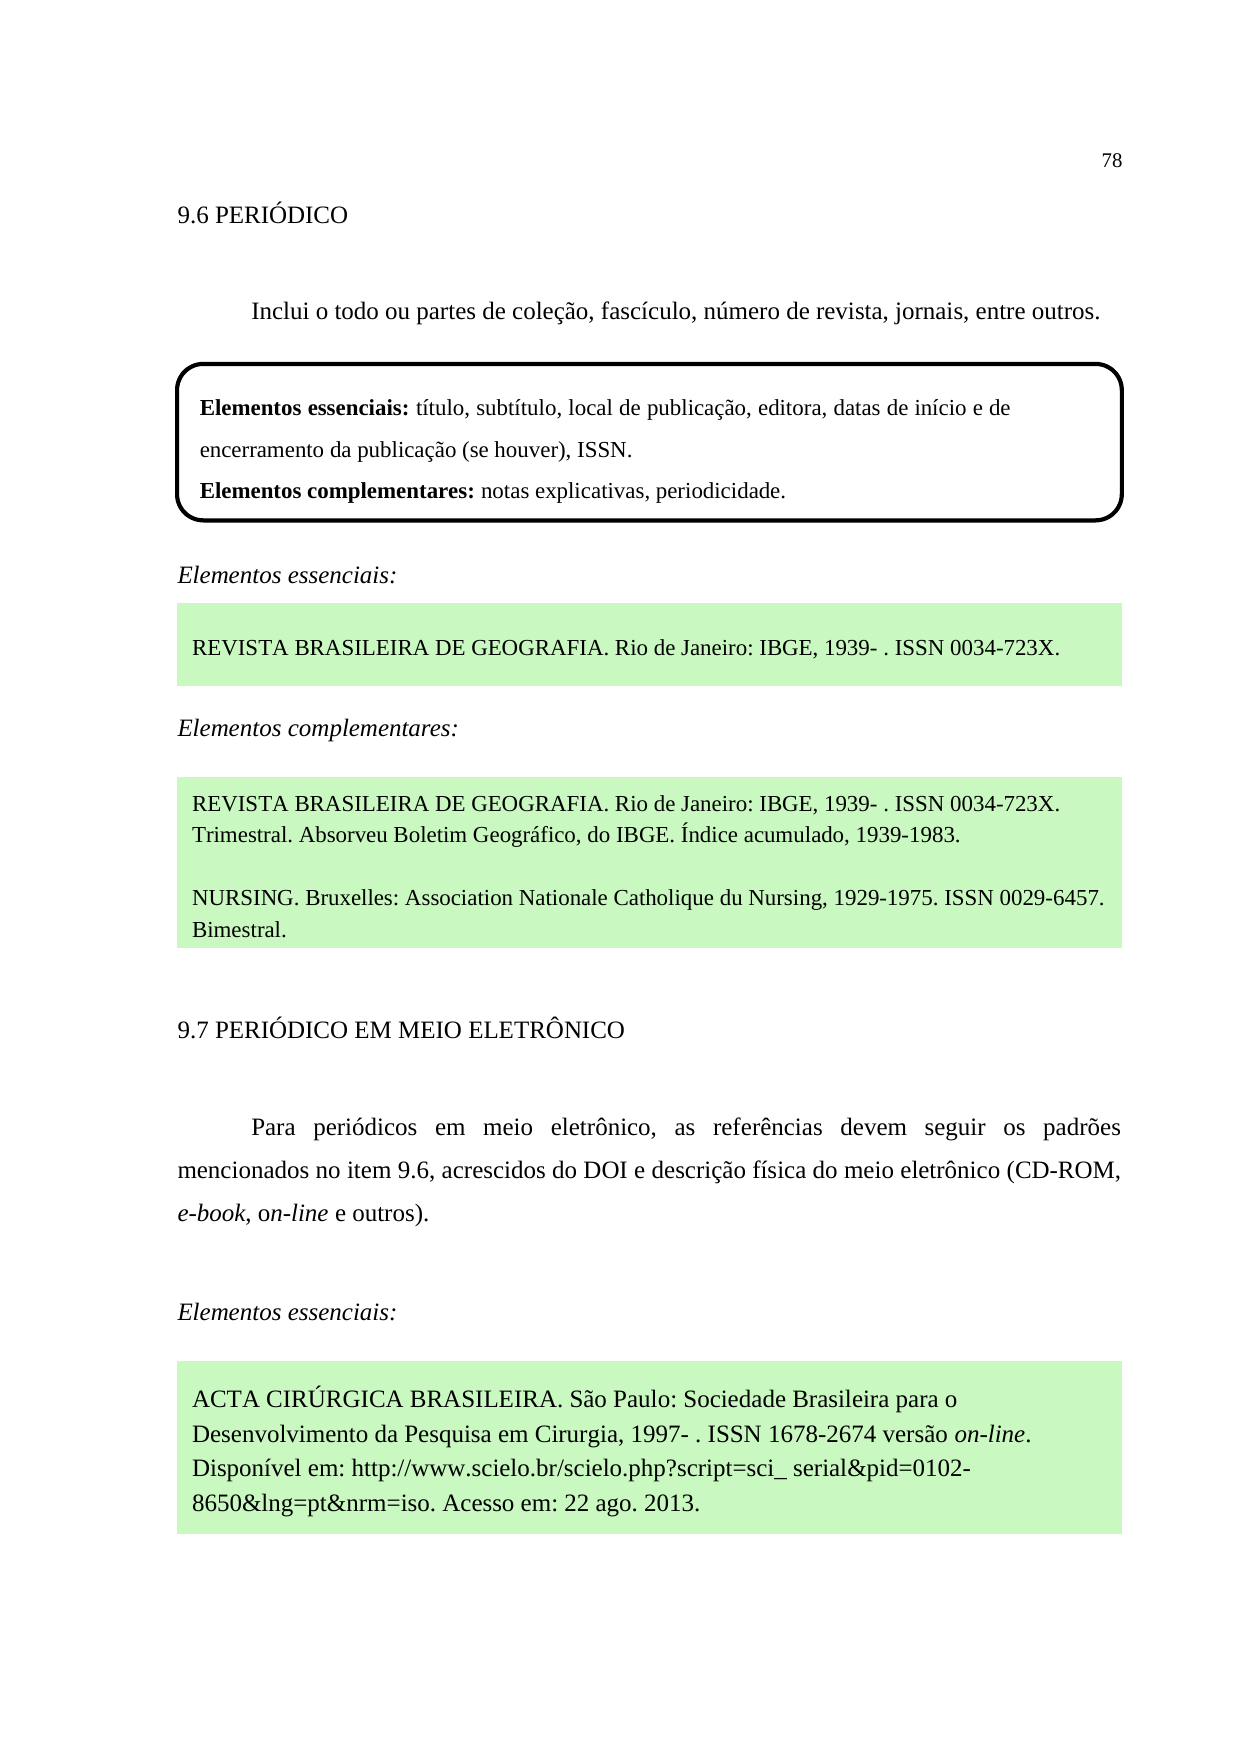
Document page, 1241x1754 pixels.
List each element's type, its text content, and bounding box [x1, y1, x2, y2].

text Elementos complementares: [177, 713, 1122, 741]
text Inclui o todo ou partes de coleção, fascículo, número de revista, jornais, entre outros. [177, 296, 1122, 325]
text Elementos essenciais: [177, 1297, 1122, 1325]
text Para periódicos em meio eletrônico, as referências devem seguir os padrões mencionados no item 9.6, acrescidos do DOI e descrição física do meio eletrônico (CD-ROM, e-book, on-line e outros). [177, 1112, 1122, 1227]
subtitle Periódico em meio eletrônico [177, 1015, 1122, 1044]
text Elementos essenciais: [177, 560, 1122, 589]
subtitle Periódico [177, 200, 1122, 228]
